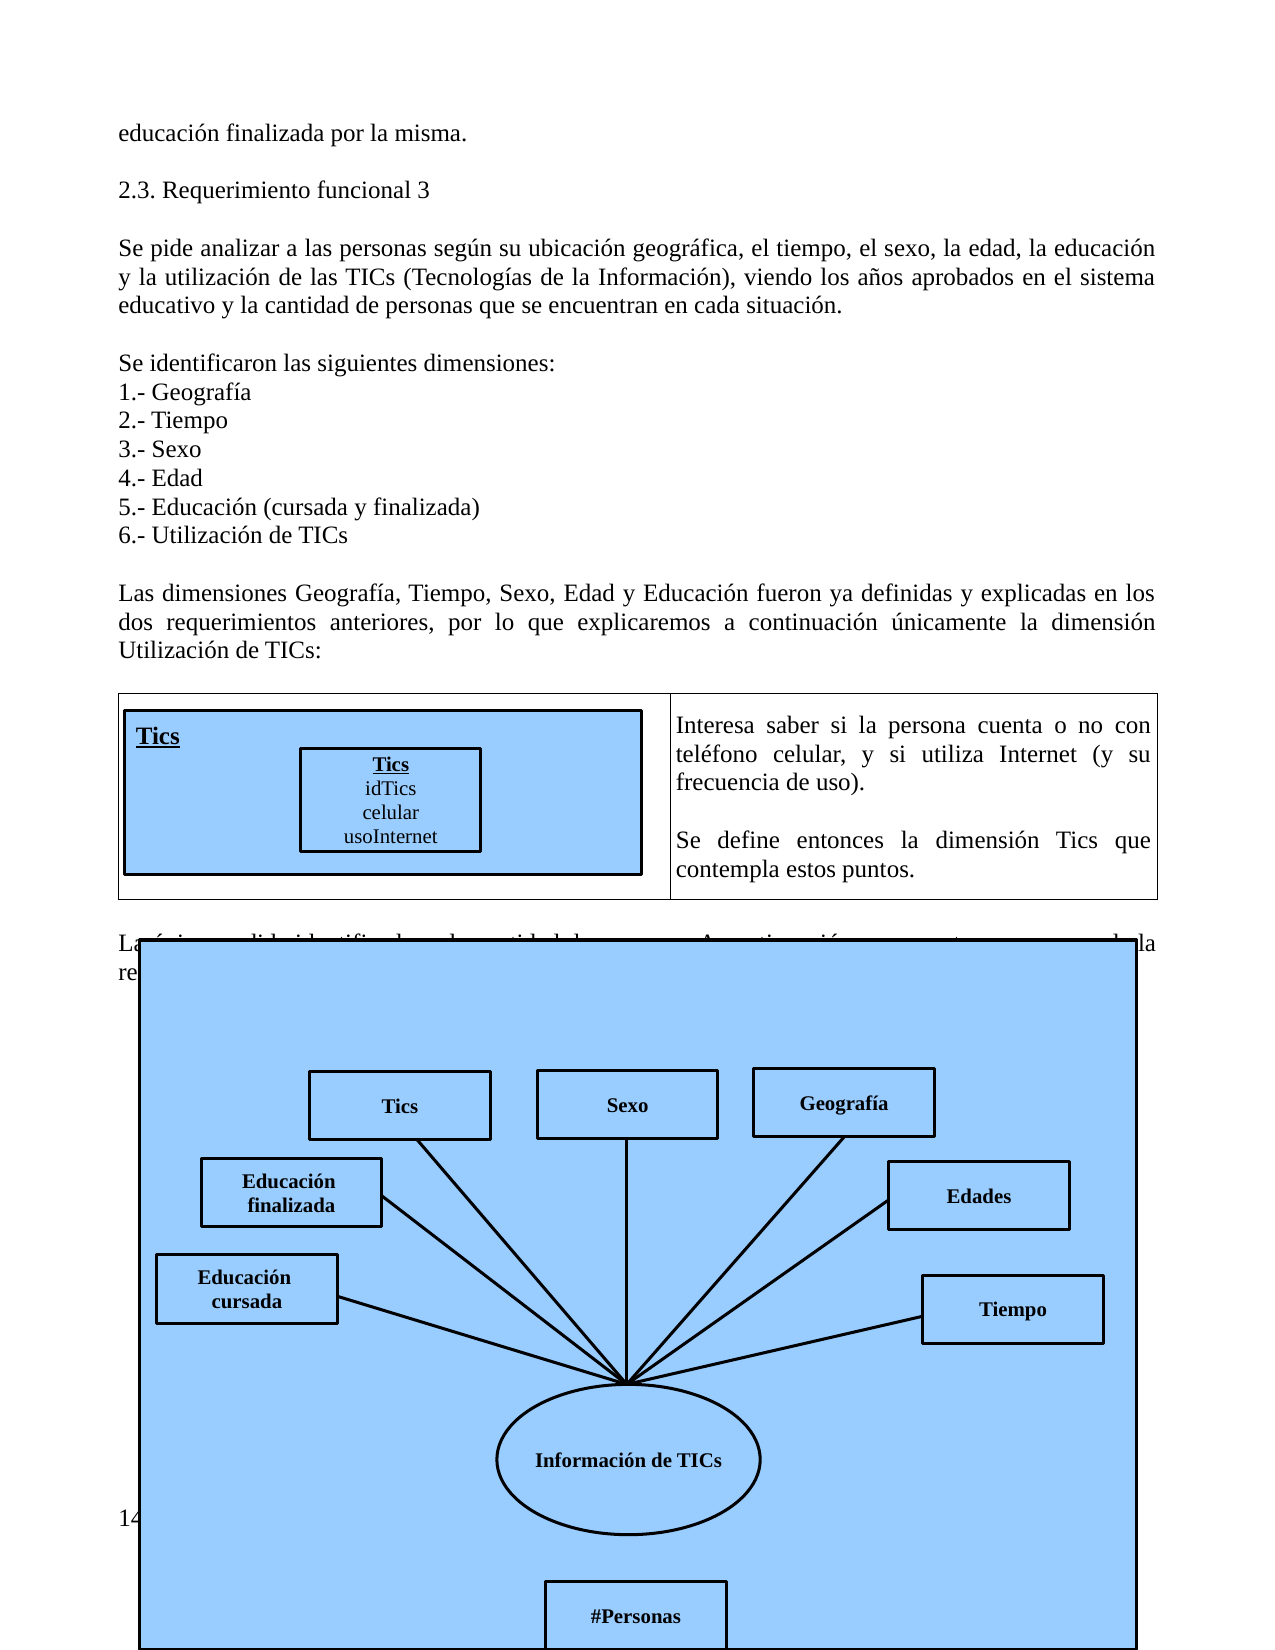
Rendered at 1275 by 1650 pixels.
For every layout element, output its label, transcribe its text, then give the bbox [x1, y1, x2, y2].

text 2.- Tiempo [118, 406, 1157, 434]
text 1.- Geografía [118, 377, 1157, 406]
text 6.- Utilización de TICs [118, 521, 1157, 549]
text Se identificaron las siguientes dimensiones: [118, 348, 1157, 377]
text 2.3. Requerimiento funcional 3 [118, 176, 1157, 204]
text educación finalizada por la misma. [118, 118, 1157, 147]
text 3.- Sexo [118, 434, 1157, 463]
text Las dimensiones Geografía, Tiempo, Sexo, Edad y Educación fueron ya definidas y explicadas en los dos requerimientos anteriores, por lo que explicaremos a continuación únicamente la dimensión Utilización de TICs: [118, 578, 1157, 664]
text 4.- Edad [118, 463, 1157, 492]
text 5.- Educación (cursada y finalizada) [118, 492, 1157, 521]
text La única medida identificada es la cantidad de personas. A continuación se presenta un esquema de la relación dimensional Información de Tecnologías, que modela el requerimiento funcional: [118, 928, 1157, 986]
table_header [119, 694, 670, 899]
text Se pide analizar a las personas según su ubicación geográfica, el tiempo, el sexo, la edad, la educación y la utilización de las TICs (Tecnologías de la Información), viendo los años aprobados en el sistema educativo y la cantidad de personas que se encuentran en cada situación. [118, 233, 1157, 319]
table_header Interesa saber si la persona cuenta o no con teléfono celular, y si utiliza Internet (y su frecuencia de uso). Se define entonces la dimensión Tics que contempla estos puntos. [671, 694, 1157, 899]
